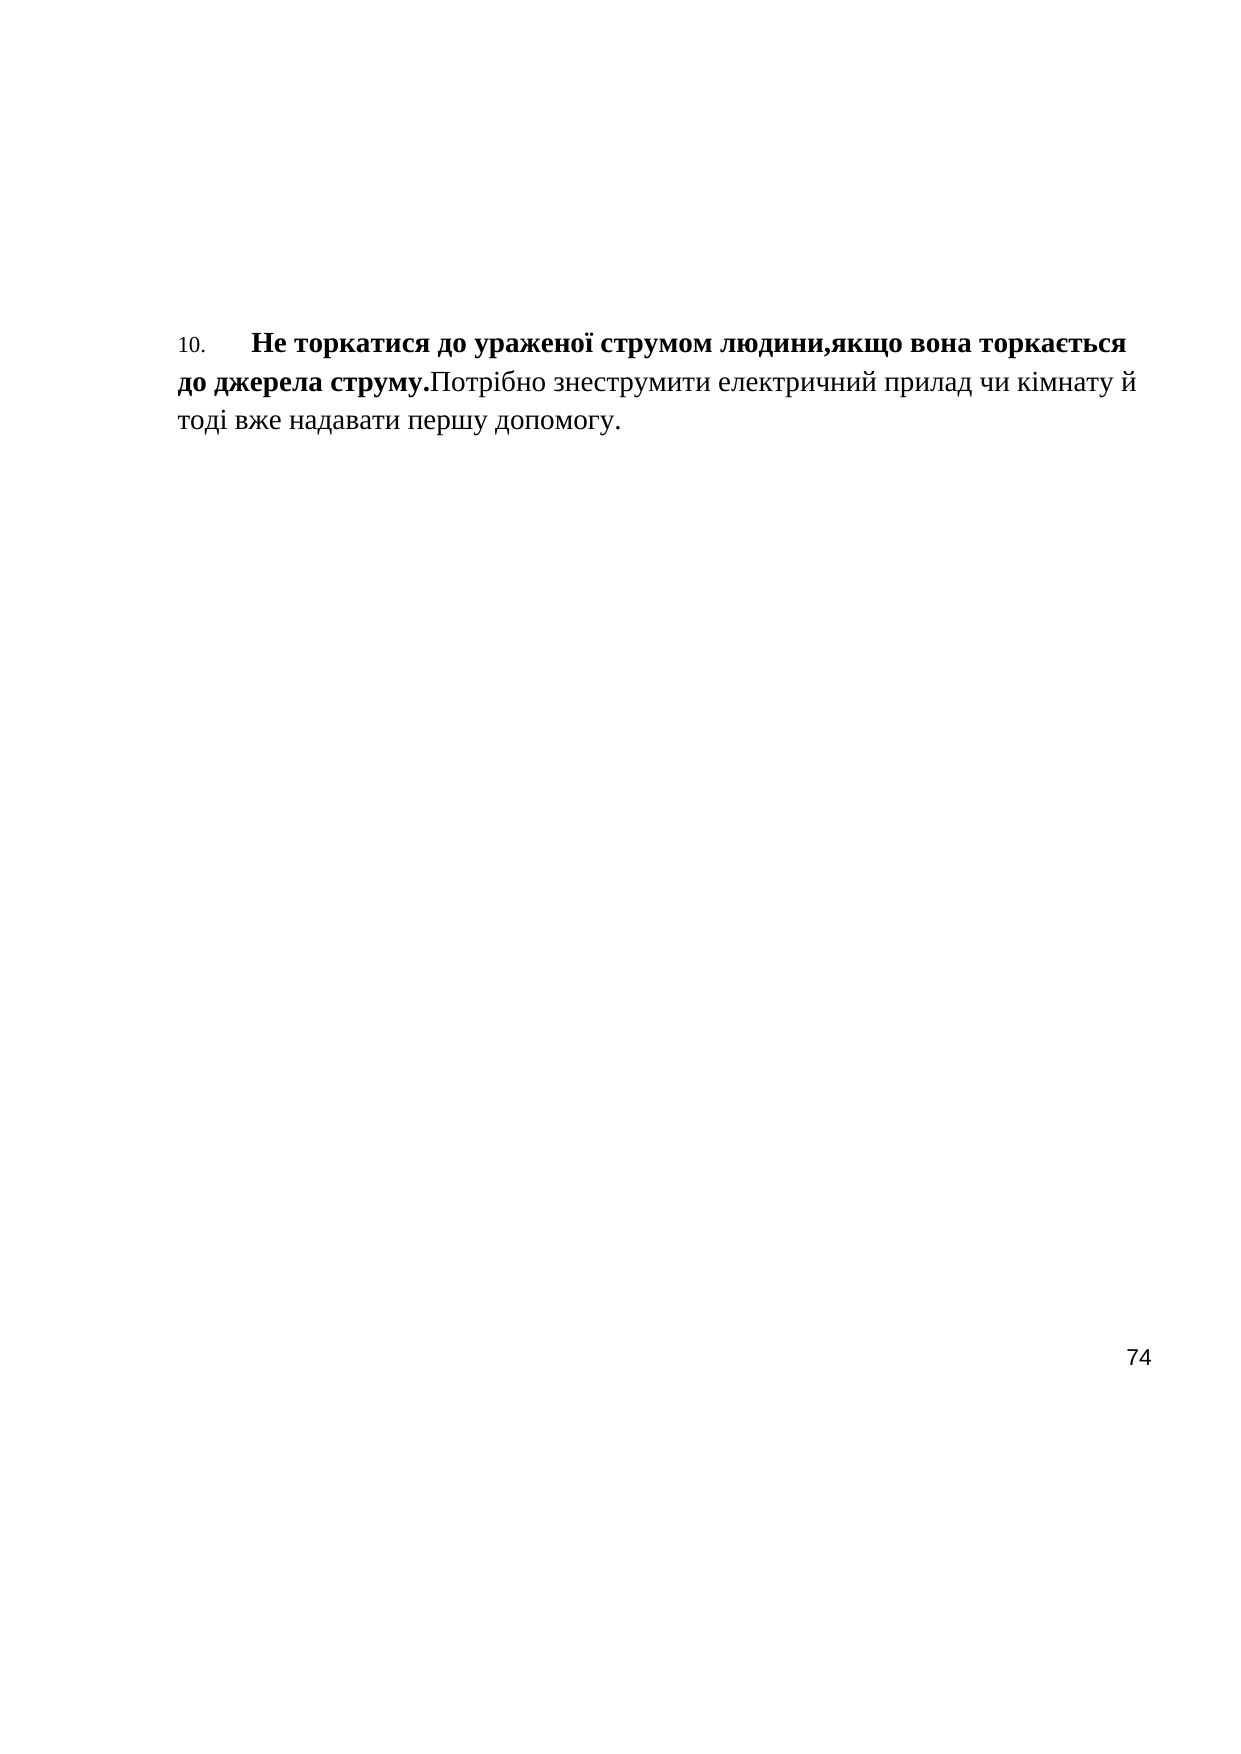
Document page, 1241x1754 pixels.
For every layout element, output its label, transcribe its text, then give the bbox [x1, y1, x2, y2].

list Не торкатися до ураженої струмом людини,якщо вона торкається до джерела струму.Потрібно знеструмити електричний прилад чи кімнату й тоді вже надавати першу допомогу. [177, 325, 1152, 436]
